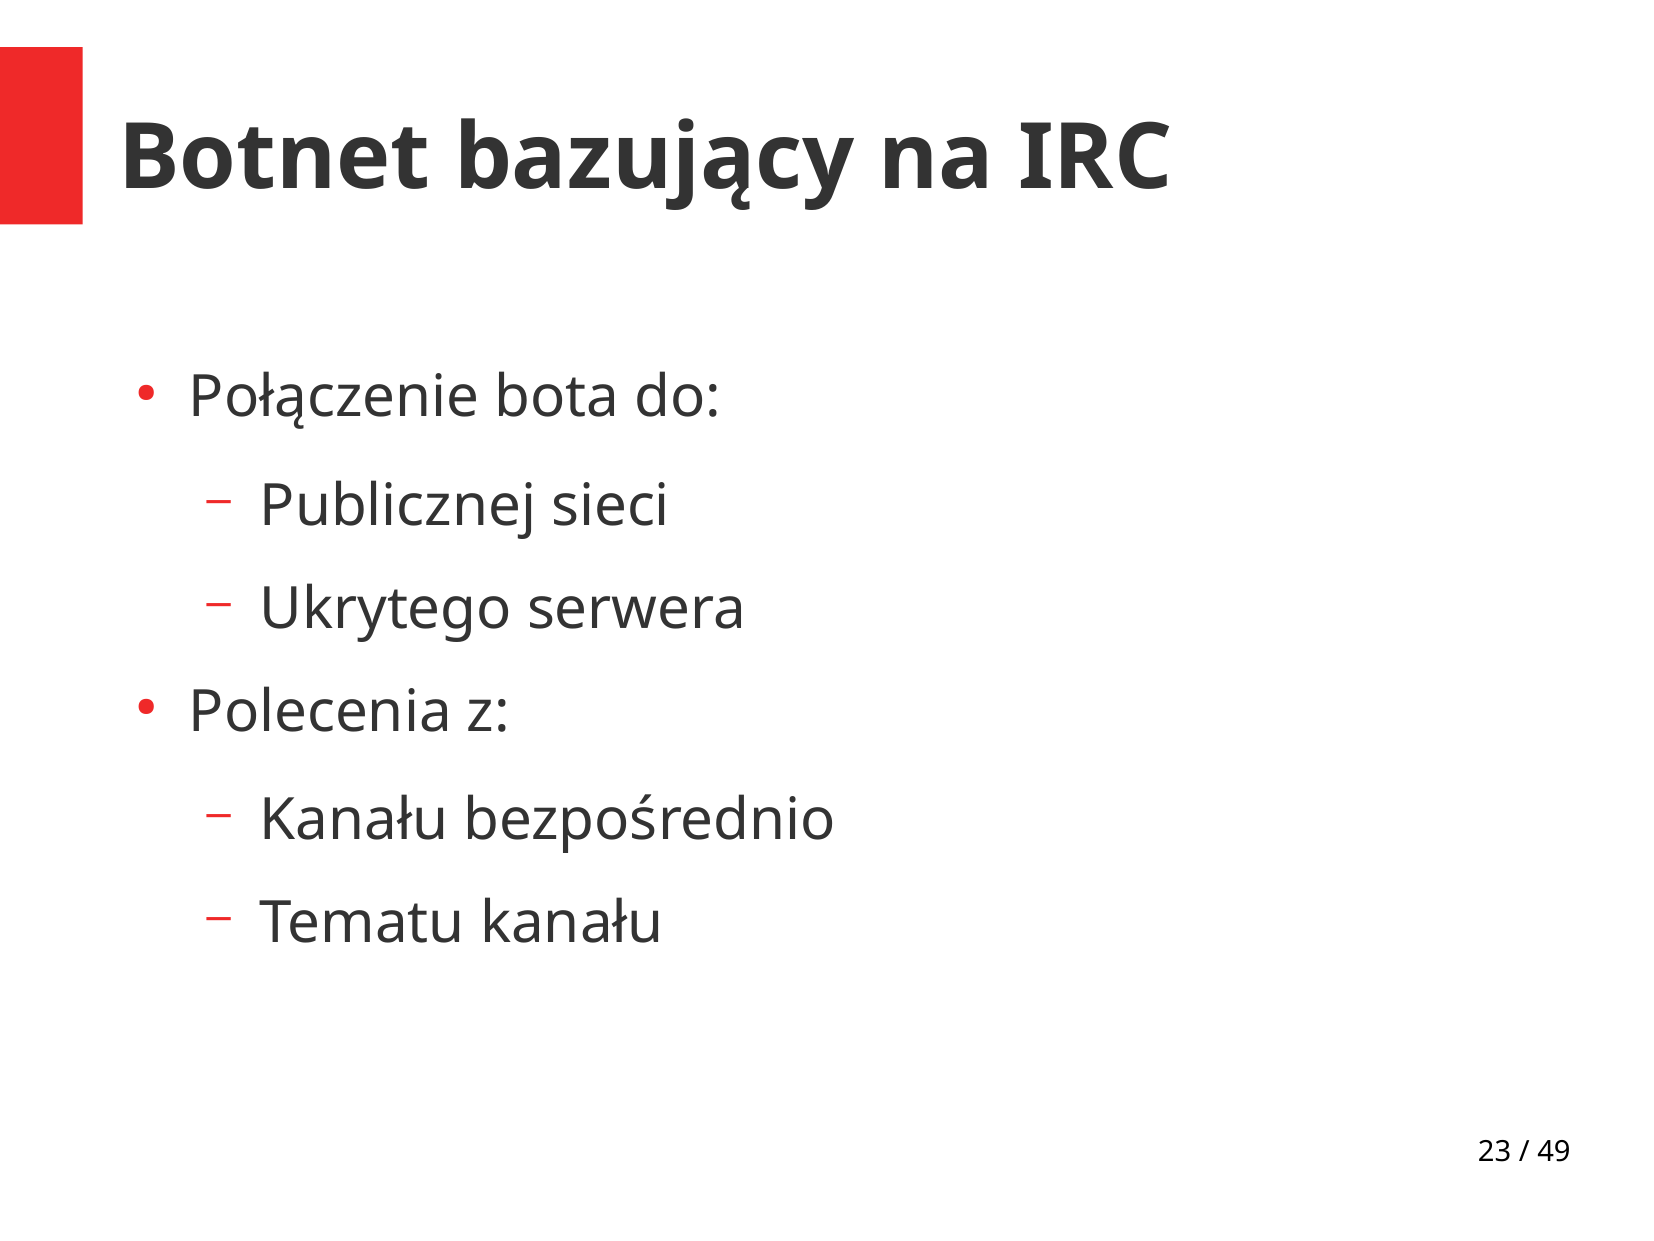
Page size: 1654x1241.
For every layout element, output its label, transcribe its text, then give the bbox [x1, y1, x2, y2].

list Połączenie bota do: Publicznej sieci Ukrytego serwera Polecenia z: Kanału bezpośrednio Tematu kanału [118, 354, 1536, 1074]
title Botnet bazujący na IRC [118, 49, 1571, 257]
